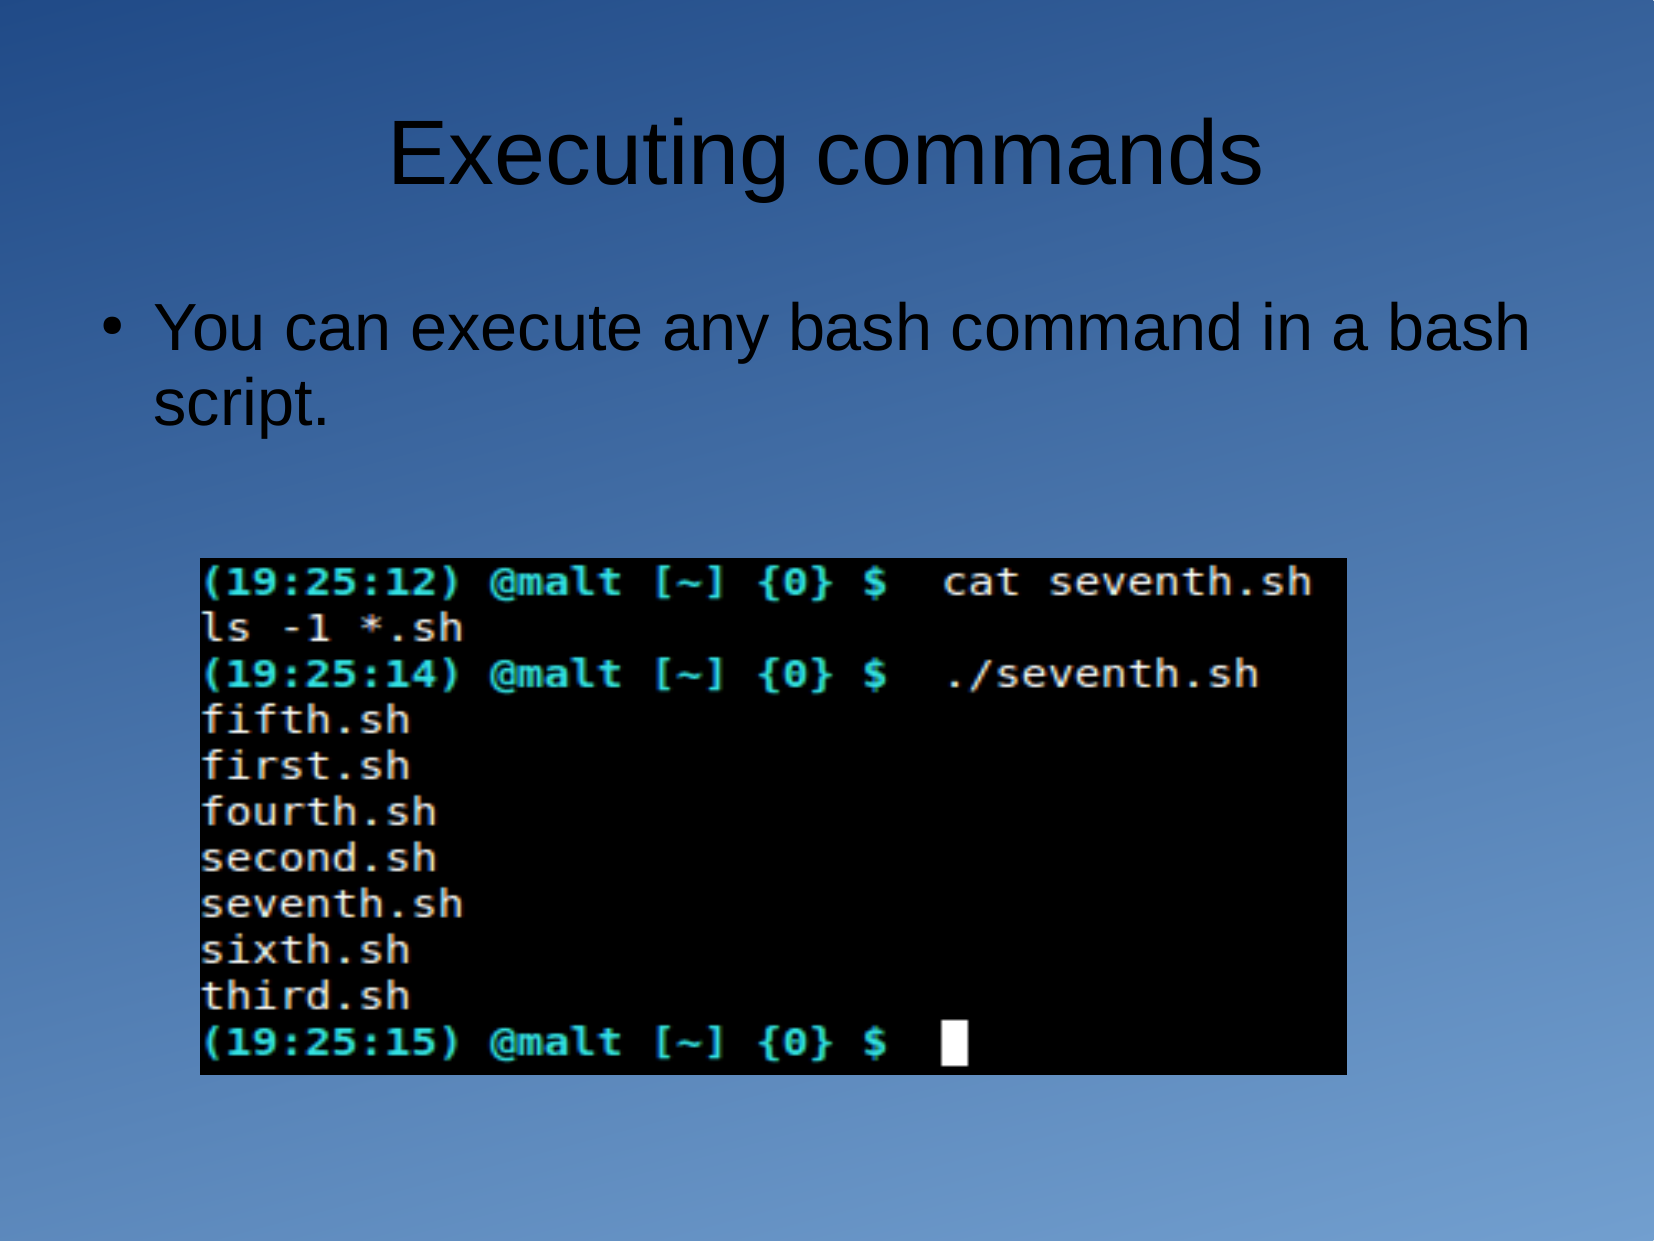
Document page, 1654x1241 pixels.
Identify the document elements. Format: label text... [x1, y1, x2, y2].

list You can execute any bash command in a bash script. [82, 290, 1571, 1010]
title Executing commands [82, 49, 1571, 257]
picture [200, 558, 1347, 1075]
